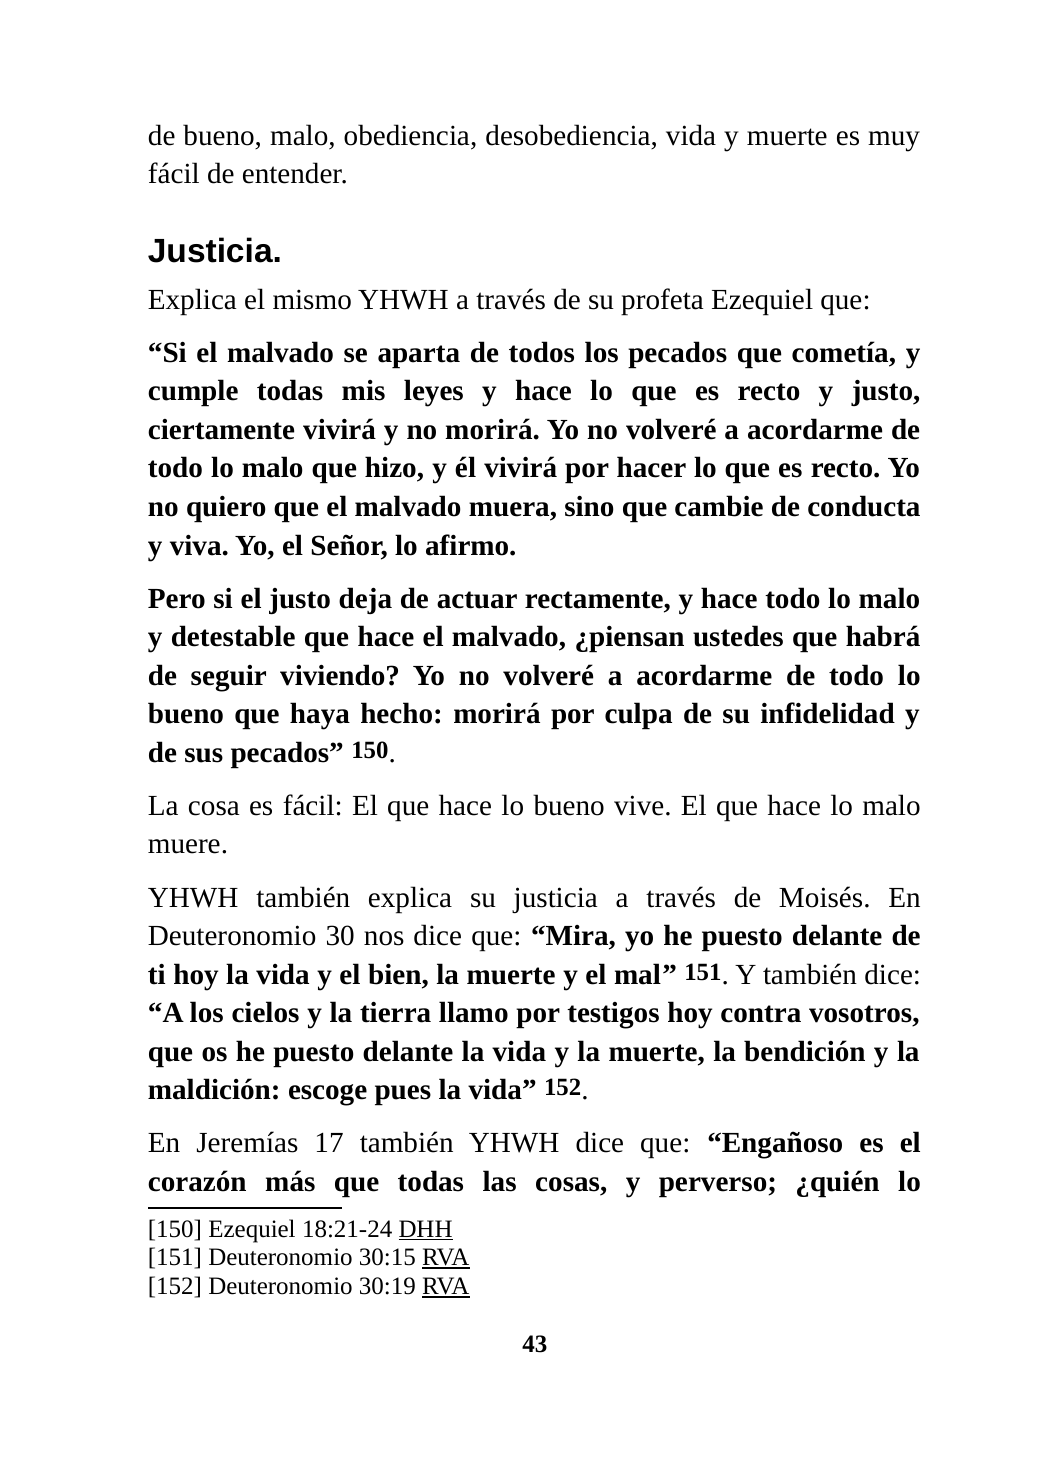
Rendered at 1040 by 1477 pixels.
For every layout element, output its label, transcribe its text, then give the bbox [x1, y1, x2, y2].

subtitle Justicia. [148, 231, 921, 269]
text Deuteronomio 30:15 RVA [148, 1242, 921, 1271]
text de bueno, malo, obediencia, desobediencia, vida y muerte es muy fácil de entender. [148, 118, 921, 190]
text YHWH también explica su justicia a través de Moisés. En Deuteronomio 30 nos dice que: “Mira, yo he puesto delante de ti hoy la vida y el bien, la muerte y el mal” . Y también dice: “A los cielos y la tierra llamo por testigos hoy contra vosotros, que os he puesto delante la vida y la muerte, la bendición y la maldición: escoge pues la vida” . [148, 880, 921, 1106]
text La cosa es fácil: El que hace lo bueno vive. El que hace lo malo muere. [148, 788, 921, 860]
text En Jeremías 17 también YHWH dice que: “Engañoso es el corazón más que todas las cosas, y perverso; ¿quién lo [148, 1126, 921, 1198]
text Deuteronomio 30:19 RVA [148, 1271, 921, 1300]
text Pero si el justo deja de actuar rectamente, y hace todo lo malo y detestable que hace el malvado, ¿piensan ustedes que habrá de seguir viviendo? Yo no volveré a acordarme de todo lo bueno que haya hecho: morirá por culpa de su infidelidad y de sus pecados” . [148, 581, 921, 768]
text Explica el mismo YHWH a través de su profeta Ezequiel que: [148, 282, 921, 315]
text “Si el malvado se aparta de todos los pecados que cometía, y cumple todas mis leyes y hace lo que es recto y justo, ciertamente vivirá y no morirá. Yo no volveré a acordarme de todo lo malo que hizo, y él vivirá por hacer lo que es recto. Yo no quiero que el malvado muera, sino que cambie de conducta y viva. Yo, el Señor, lo afirmo. [148, 335, 921, 561]
text Ezequiel 18:21-24 DHH [148, 1214, 921, 1242]
